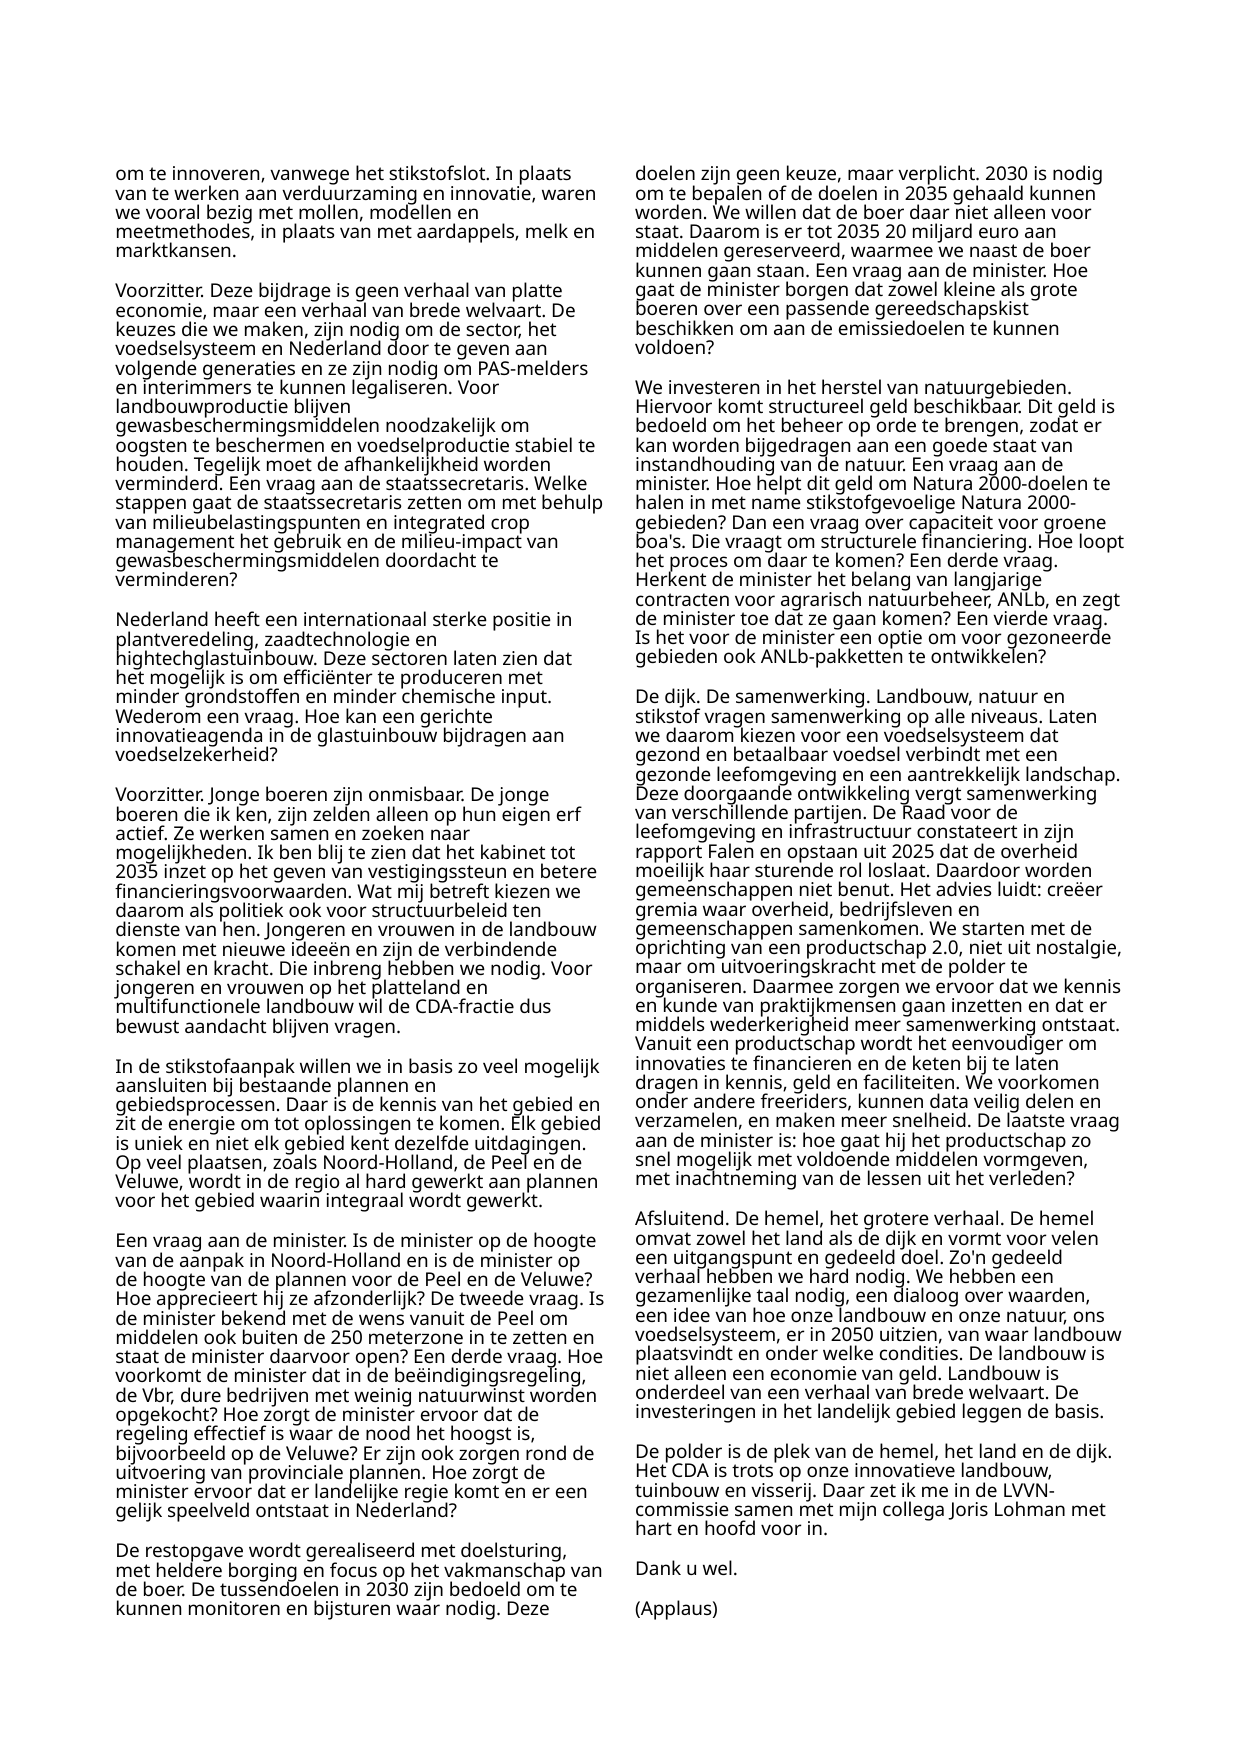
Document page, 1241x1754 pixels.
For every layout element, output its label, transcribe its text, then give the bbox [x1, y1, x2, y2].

text Voorzitter. Deze bijdrage is geen verhaal van platte economie, maar een verhaal van brede welvaart. De keuzes die we maken, zijn nodig om de sector, het voedselsysteem en Nederland door te geven aan volgende generaties en ze zijn nodig om PAS-melders en interimmers te kunnen legaliseren. Voor landbouwproductie blijven gewasbeschermingsmiddelen noodzakelijk om oogsten te beschermen en voedselproductie stabiel te houden. Tegelijk moet de afhankelijkheid worden verminderd. Een vraag aan de staatssecretaris. Welke stappen gaat de staatssecretaris zetten om met behulp van milieubelastingspunten en integrated crop management het gebruik en de milieu-impact van gewasbeschermingsmiddelen doordacht te verminderen? [115, 282, 605, 591]
text Afsluitend. De hemel, het grotere verhaal. De hemel omvat zowel het land als de dijk en vormt voor velen een uitgangspunt en gedeeld doel. Zo'n gedeeld verhaal hebben we hard nodig. We hebben een gezamenlijke taal nodig, een dialoog over waarden, een idee van hoe onze landbouw en onze natuur, ons voedselsysteem, er in 2050 uitzien, van waar landbouw plaatsvindt en onder welke condities. De landbouw is niet alleen een economie van geld. Landbouw is onderdeel van een verhaal van brede welvaart. De investeringen in het landelijk gebied leggen de basis. [635, 1210, 1125, 1422]
text In de stikstofaanpak willen we in basis zo veel mogelijk aansluiten bij bestaande plannen en gebiedsprocessen. Daar is de kennis van het gebied en zit de energie om tot oplossingen te komen. Elk gebied is uniek en niet elk gebied kent dezelfde uitdagingen. Op veel plaatsen, zoals Noord-Holland, de Peel en de Veluwe, wordt in de regio al hard gewerkt aan plannen voor het gebied waarin integraal wordt gewerkt. [115, 1058, 605, 1212]
text De dijk. De samenwerking. Landbouw, natuur en stikstof vragen samenwerking op alle niveaus. Laten we daarom kiezen voor een voedselsysteem dat gezond en betaalbaar voedsel verbindt met een gezonde leefomgeving en een aantrekkelijk landschap. Deze doorgaande ontwikkeling vergt samenwerking van verschillende partijen. De Raad voor de leefomgeving en infrastructuur constateert in zijn rapport Falen en opstaan uit 2025 dat de overheid moeilijk haar sturende rol loslaat. Daardoor worden gemeenschappen niet benut. Het advies luidt: creëer gremia waar overheid, bedrijfsleven en gemeenschappen samenkomen. We starten met de oprichting van een productschap 2.0, niet uit nostalgie, maar om uitvoeringskracht met de polder te organiseren. Daarmee zorgen we ervoor dat we kennis en kunde van praktijkmensen gaan inzetten en dat er middels wederkerigheid meer samenwerking ontstaat. Vanuit een productschap wordt het eenvoudiger om innovaties te financieren en de keten bij te laten dragen in kennis, geld en faciliteiten. We voorkomen onder andere freeriders, kunnen data veilig delen en verzamelen, en maken meer snelheid. De laatste vraag aan de minister is: hoe gaat hij het productschap zo snel mogelijk met voldoende middelen vormgeven, met inachtneming van de lessen uit het verleden? [635, 688, 1125, 1189]
text Nederland heeft een internationaal sterke positie in plantveredeling, zaadtechnologie en hightechglastuinbouw. Deze sectoren laten zien dat het mogelijk is om efficiënter te produceren met minder grondstoffen en minder chemische input. Wederom een vraag. Hoe kan een gerichte innovatieagenda in de glastuinbouw bijdragen aan voedselzekerheid? [115, 611, 605, 766]
text doelen zijn geen keuze, maar verplicht. 2030 is nodig om te bepalen of de doelen in 2035 gehaald kunnen worden. We willen dat de boer daar niet alleen voor staat. Daarom is er tot 2035 20 miljard euro aan middelen gereserveerd, waarmee we naast de boer kunnen gaan staan. Een vraag aan de minister. Hoe gaat de minister borgen dat zowel kleine als grote boeren over een passende gereedschapskist beschikken om aan de emissiedoelen te kunnen voldoen? [635, 165, 1125, 358]
text De restopgave wordt gerealiseerd met doelsturing, met heldere borging en focus op het vakmanschap van de boer. De tussendoelen in 2030 zijn bedoeld om te kunnen monitoren en bijsturen waar nodig. Deze [115, 1542, 605, 1619]
text Dank u wel. [635, 1560, 1125, 1579]
text om te innoveren, vanwege het stikstofslot. In plaats van te werken aan verduurzaming en innovatie, waren we vooral bezig met mollen, modellen en meetmethodes, in plaats van met aardappels, melk en marktkansen. [115, 165, 605, 262]
text De polder is de plek van de hemel, het land en de dijk. Het CDA is trots op onze innovatieve landbouw, tuinbouw en visserij. Daar zet ik me in de LVVN-commissie samen met mijn collega Joris Lohman met hart en hoofd voor in. [635, 1443, 1125, 1539]
text We investeren in het herstel van natuurgebieden. Hiervoor komt structureel geld beschikbaar. Dit geld is bedoeld om het beheer op orde te brengen, zodat er kan worden bijgedragen aan een goede staat van instandhouding van de natuur. Een vraag aan de minister. Hoe helpt dit geld om Natura 2000-doelen te halen in met name stikstofgevoelige Natura 2000-gebieden? Dan een vraag over capaciteit voor groene boa's. Die vraagt om structurele financiering. Hoe loopt het proces om daar te komen? Een derde vraag. Herkent de minister het belang van langjarige contracten voor agrarisch natuurbeheer, ANLb, en zegt de minister toe dat ze gaan komen? Een vierde vraag. Is het voor de minister een optie om voor gezoneerde gebieden ook ANLb-pakketten te ontwikkelen? [635, 379, 1125, 668]
text (Applaus) [635, 1600, 1125, 1619]
text Een vraag aan de minister. Is de minister op de hoogte van de aanpak in Noord-Holland en is de minister op de hoogte van de plannen voor de Peel en de Veluwe? Hoe apprecieert hij ze afzonderlijk? De tweede vraag. Is de minister bekend met de wens vanuit de Peel om middelen ook buiten de 250 meterzone in te zetten en staat de minister daarvoor open? Een derde vraag. Hoe voorkomt de minister dat in de beëindigingsregeling, de Vbr, dure bedrijven met weinig natuurwinst worden opgekocht? Hoe zorgt de minister ervoor dat de regeling effectief is waar de nood het hoogst is, bijvoorbeeld op de Veluwe? Er zijn ook zorgen rond de uitvoering van provinciale plannen. Hoe zorgt de minister ervoor dat er landelijke regie komt en er een gelijk speelveld ontstaat in Nederland? [115, 1232, 605, 1522]
text Voorzitter. Jonge boeren zijn onmisbaar. De jonge boeren die ik ken, zijn zelden alleen op hun eigen erf actief. Ze werken samen en zoeken naar mogelijkheden. Ik ben blij te zien dat het kabinet tot 2035 inzet op het geven van vestigingssteun en betere financieringsvoorwaarden. Wat mij betreft kiezen we daarom als politiek ook voor structuurbeleid ten dienste van hen. Jongeren en vrouwen in de landbouw komen met nieuwe ideeën en zijn de verbindende schakel en kracht. Die inbreng hebben we nodig. Voor jongeren en vrouwen op het platteland en multifunctionele landbouw wil de CDA-fractie dus bewust aandacht blijven vragen. [115, 786, 605, 1037]
